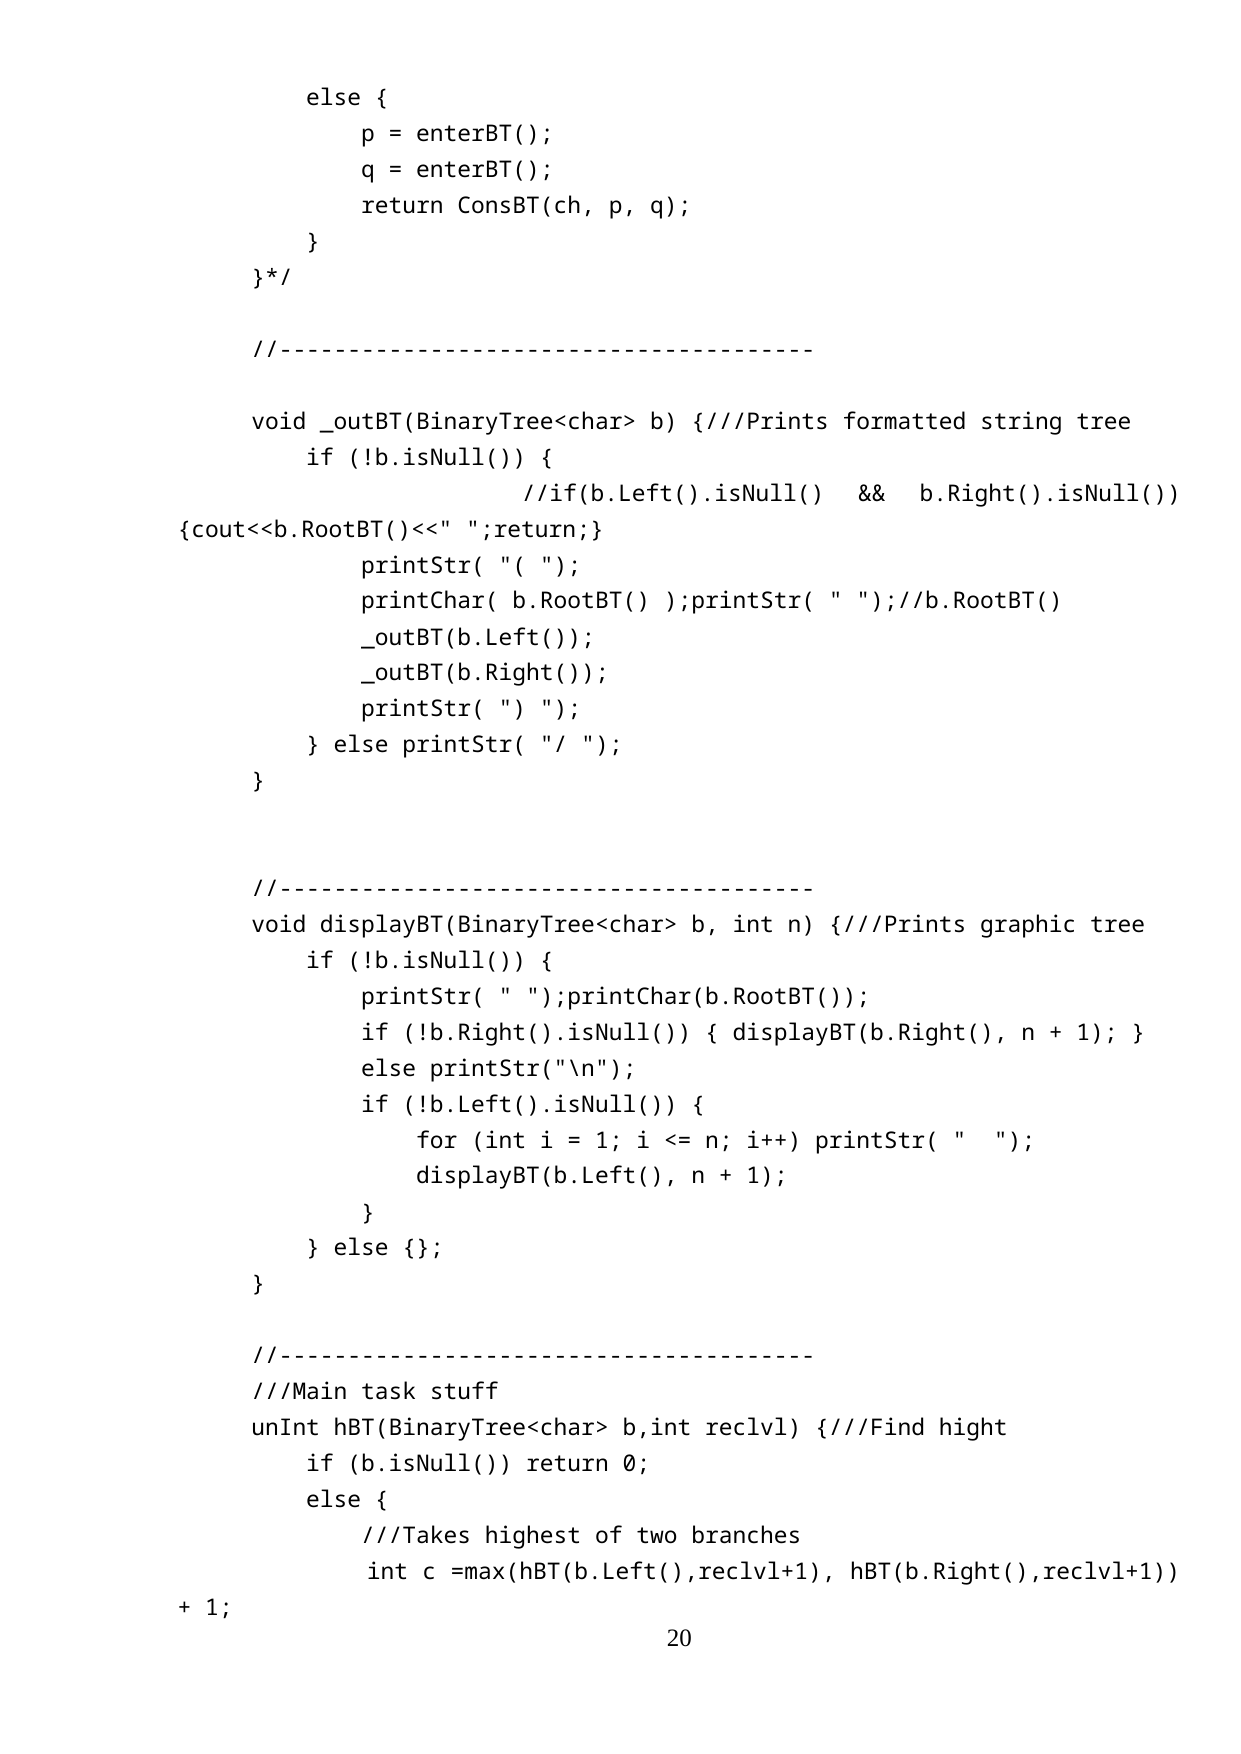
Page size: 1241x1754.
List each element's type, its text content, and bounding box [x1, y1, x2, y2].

text q = enterBT(); [177, 153, 1181, 184]
text return ConsBT(ch, p, q); [177, 189, 1181, 220]
text printStr( ") "); [177, 692, 1181, 723]
text printStr( " ");printChar(b.RootBT()); [177, 980, 1181, 1011]
text } [177, 225, 1181, 256]
text } [177, 764, 1181, 795]
text p = enterBT(); [177, 117, 1181, 148]
text displayBT(b.Left(), n + 1); [177, 1159, 1181, 1191]
text } [177, 1267, 1181, 1298]
text if (!b.Left().isNull()) { [177, 1088, 1181, 1119]
text if (b.isNull()) return 0; [177, 1447, 1181, 1478]
text } else printStr( "/ "); [177, 728, 1181, 759]
text int c =max(hBT(b.Left(),reclvl+1), hBT(b.Right(),reclvl+1)) + 1; [177, 1555, 1181, 1622]
text for (int i = 1; i <= n; i++) printStr( " "); [177, 1123, 1181, 1155]
text } [177, 1195, 1181, 1227]
text //if(b.Left().isNull() && b.Right().isNull()){cout<<b.RootBT()<<" ";return;} [177, 477, 1181, 544]
text _outBT(b.Right()); [177, 656, 1181, 688]
text //--------------------------------------- [177, 1339, 1181, 1370]
text else { [177, 81, 1181, 113]
text printChar( b.RootBT() );printStr( " ");//b.RootBT() [177, 584, 1181, 616]
text if (!b.isNull()) { [177, 944, 1181, 975]
text printStr( "( "); [177, 548, 1181, 580]
text ///Takes highest of two branches [177, 1519, 1181, 1550]
text //--------------------------------------- [177, 872, 1181, 903]
text void displayBT(BinaryTree<char> b, int n) {///Prints graphic tree [177, 908, 1181, 939]
text ///Main task stuff [177, 1375, 1181, 1406]
text }*/ [177, 261, 1181, 292]
text else printStr("\n"); [177, 1052, 1181, 1083]
text //--------------------------------------- [177, 333, 1181, 364]
text if (!b.isNull()) { [177, 441, 1181, 472]
text else { [177, 1483, 1181, 1514]
text _outBT(b.Left()); [177, 620, 1181, 652]
text } else {}; [177, 1231, 1181, 1263]
text unInt hBT(BinaryTree<char> b,int reclvl) {///Find hight [177, 1411, 1181, 1442]
text if (!b.Right().isNull()) { displayBT(b.Right(), n + 1); } [177, 1016, 1181, 1047]
text void _outBT(BinaryTree<char> b) {///Prints formatted string tree [177, 405, 1181, 436]
